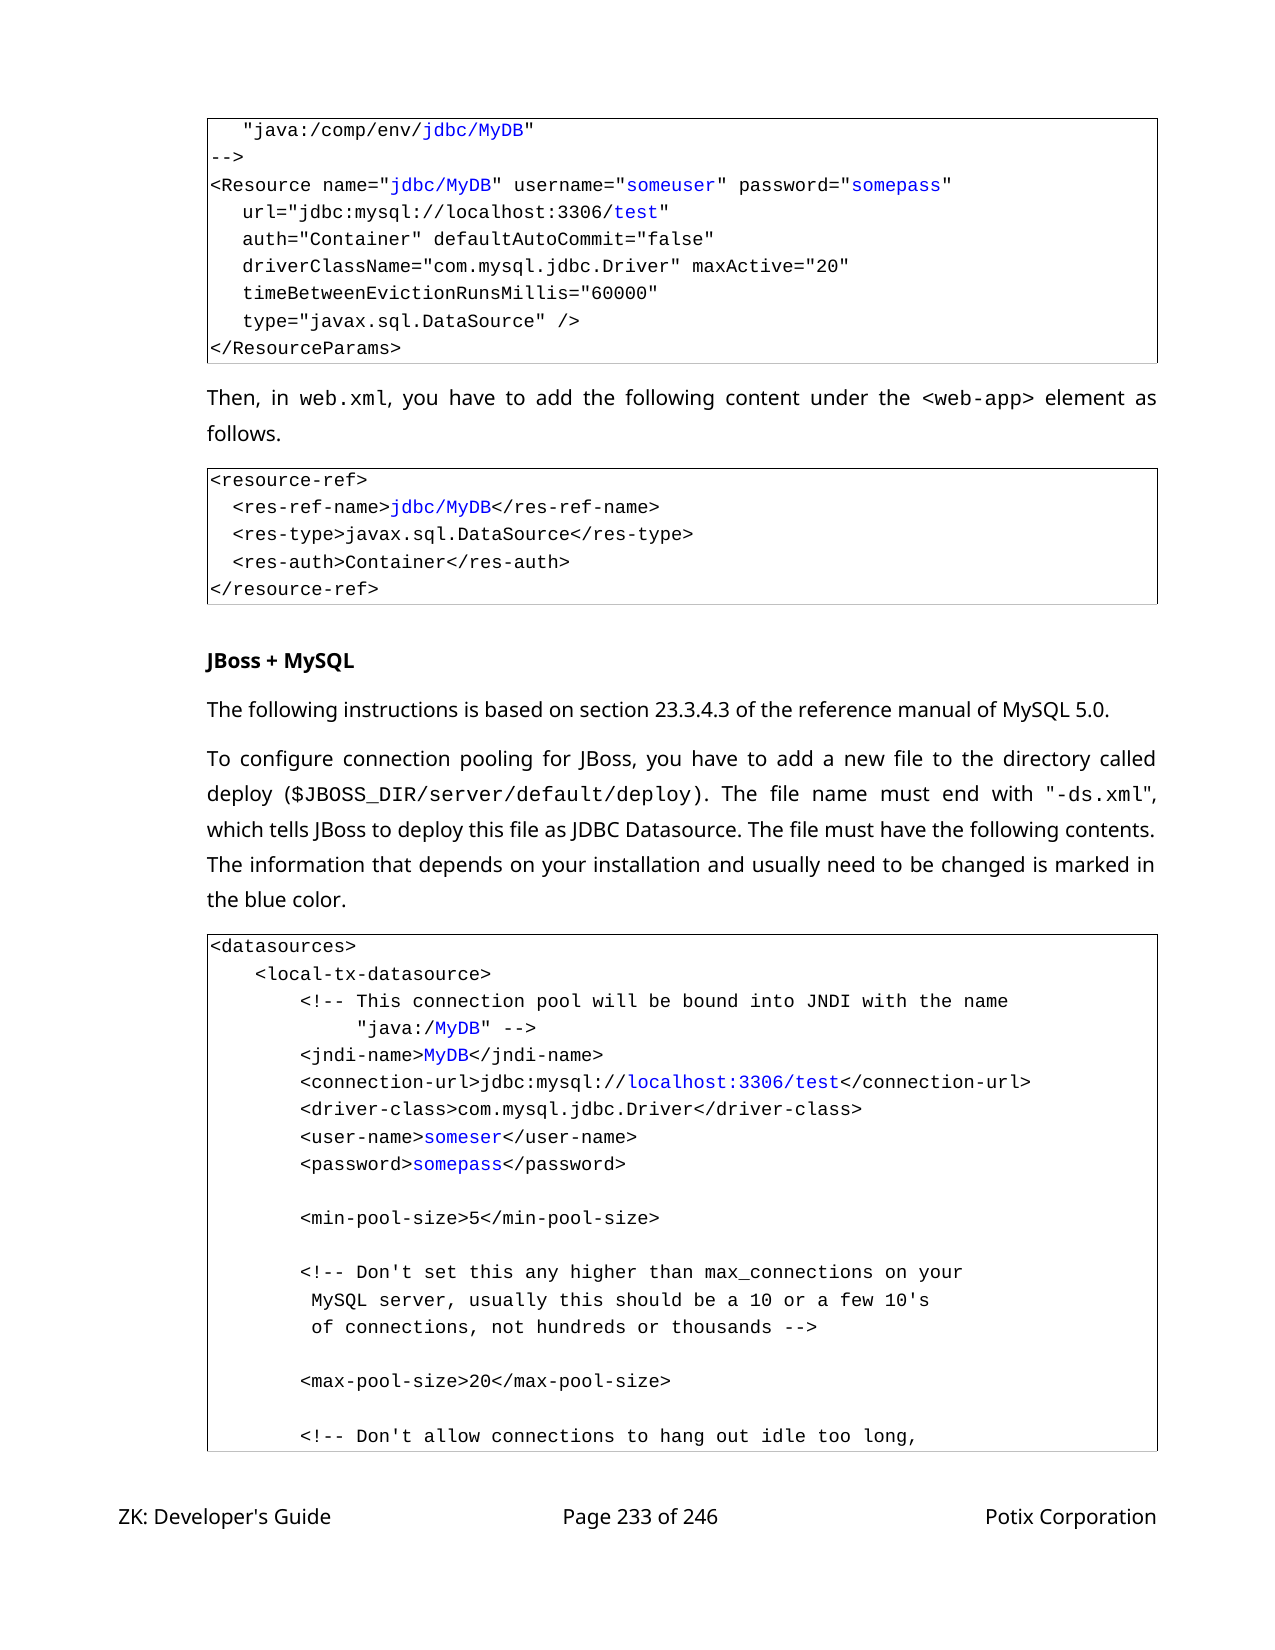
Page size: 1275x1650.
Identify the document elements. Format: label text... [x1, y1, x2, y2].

text auth="Container" defaultAutoCommit="false" [208, 227, 1157, 251]
text of connections, not hundreds or thousands --> [208, 1315, 1157, 1339]
text <max-pool-size>20</max-pool-size> [208, 1369, 1157, 1393]
text <!-- This connection pool will be bound into JNDI with the name [208, 988, 1157, 1013]
text <password>somepass</password> [208, 1152, 1157, 1176]
text <local-tx-datasource> [208, 961, 1157, 986]
text <resource-ref> [208, 469, 1157, 492]
text driverClassName="com.mysql.jdbc.Driver" maxActive="20" [208, 254, 1157, 278]
text </ResourceParams> [208, 336, 1157, 363]
subtitle JBoss + MySQL [207, 646, 1157, 675]
text <jndi-name>MyDB</jndi-name> [208, 1043, 1157, 1067]
text <min-pool-size>5</min-pool-size> [208, 1206, 1157, 1230]
text <Resource name="jdbc/MyDB" username="someuser" password="somepass" [208, 172, 1157, 197]
text <user-name>someser</user-name> [208, 1124, 1157, 1149]
text <driver-class>com.mysql.jdbc.Driver</driver-class> [208, 1097, 1157, 1122]
text Then, in web.xml, you have to add the following content under the <web-app> element as follows. [207, 383, 1157, 447]
text MySQL server, usually this should be a 10 or a few 10's [208, 1288, 1157, 1312]
text <!-- Don't allow connections to hang out idle too long, [208, 1423, 1157, 1451]
text <res-ref-name>jdbc/MyDB</res-ref-name> [208, 495, 1157, 519]
text <connection-url>jdbc:mysql://localhost:3306/test</connection-url> [208, 1070, 1157, 1094]
text timeBetweenEvictionRunsMillis="60000" [208, 281, 1157, 306]
text <datasources> [208, 935, 1157, 958]
text "java:/MyDB" --> [208, 1016, 1157, 1040]
text <!-- Don't set this any higher than max_connections on your [208, 1260, 1157, 1285]
text The following instructions is based on section 23.3.4.3 of the reference manual of MySQL 5.0. [207, 695, 1157, 723]
text </resource-ref> [208, 577, 1157, 604]
text "java:/comp/env/jdbc/MyDB" [208, 119, 1157, 142]
text url="jdbc:mysql://localhost:3306/test" [208, 200, 1157, 224]
text To configure connection pooling for JBoss, you have to add a new file to the directory called deploy ($JBOSS_DIR/server/default/deploy). The file name must end with "-ds.xml", which tells JBoss to deploy this file as JDBC Datasource. The file must have the following contents. The information that depends on your installation and usually need to be changed is marked in the blue color. [207, 744, 1157, 913]
text --> [208, 145, 1157, 169]
text <res-type>javax.sql.DataSource</res-type> [208, 522, 1157, 547]
text <res-auth>Container</res-auth> [208, 549, 1157, 574]
text type="javax.sql.DataSource" /> [208, 308, 1157, 333]
